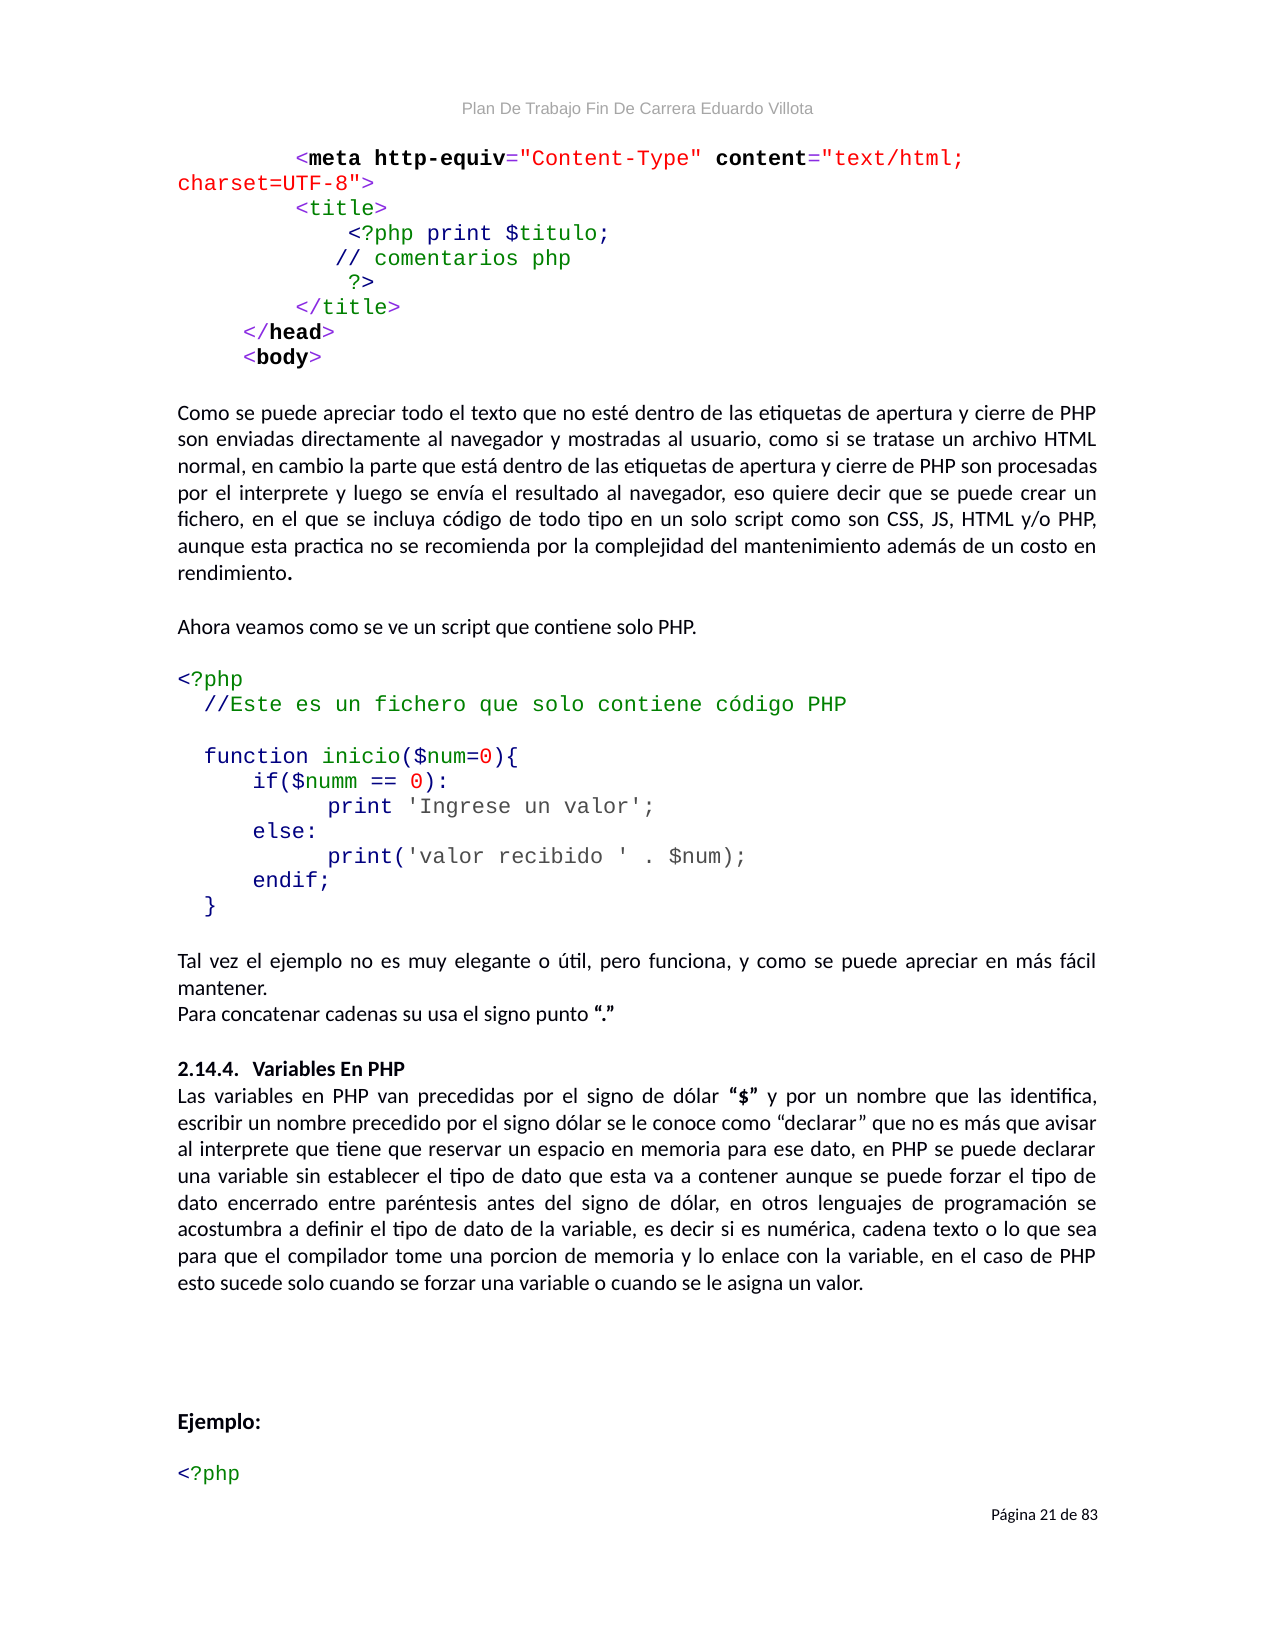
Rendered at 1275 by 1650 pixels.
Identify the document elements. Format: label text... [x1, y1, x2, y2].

text 2.14.4. Variables En PHP [177, 1055, 1098, 1082]
text </title> [177, 296, 1098, 321]
text Las variables en PHP van precedidas por el signo de dólar “$” y por un nombre que las identifica, escribir un nombre precedido por el signo dólar se le conoce como “declarar” que no es más que avisar al interprete que tiene que reservar un espacio en memoria para ese dato, en PHP se puede declarar una variable sin establecer el tipo de dato que esta va a contener aunque se puede forzar el tipo de dato encerrado entre paréntesis antes del signo de dólar, en otros lenguajes de programación se acostumbra a definir el tipo de dato de la variable, es decir si es numérica, cadena texto o lo que sea para que el compilador tome una porcion de memoria y lo enlace con la variable, en el caso de PHP esto sucede solo cuando se forzar una variable o cuando se le asigna un valor. [177, 1082, 1098, 1295]
text </head> [177, 321, 1098, 346]
text Para concatenar cadenas su usa el signo punto “.” [177, 1001, 1098, 1027]
text Tal vez el ejemplo no es muy elegante o útil, pero funciona, y como se puede apreciar en más fácil mantener. [177, 947, 1098, 1001]
text endif; [177, 870, 1098, 894]
text } [177, 894, 1098, 919]
text <body> [177, 346, 1098, 371]
text else: [177, 820, 1098, 845]
text //Este es un fichero que solo contiene código PHP [177, 693, 1098, 718]
text Ahora veamos como se ve un script que contiene solo PHP. [177, 613, 1098, 640]
text <meta http-equiv="Content-Type" content="text/html; charset=UTF-8"> [177, 148, 1098, 197]
text print('valor recibido ' . $num); [177, 845, 1098, 870]
text function inicio($num=0){ [177, 746, 1098, 771]
text <?php print $titulo; [177, 222, 1098, 247]
text // comentarios php [177, 247, 1098, 272]
text <title> [177, 197, 1098, 222]
text <?php [177, 1463, 1098, 1487]
text print 'Ingrese un valor'; [177, 795, 1098, 820]
text <?php [177, 668, 1098, 693]
text if($numm == 0): [177, 771, 1098, 795]
text Ejemplo: [177, 1407, 1098, 1435]
text ?> [177, 272, 1098, 296]
text Como se puede apreciar todo el texto que no esté dentro de las etiquetas de apertura y cierre de PHP son enviadas directamente al navegador y mostradas al usuario, como si se tratase un archivo HTML normal, en cambio la parte que está dentro de las etiquetas de apertura y cierre de PHP son procesadas por el interprete y luego se envía el resultado al navegador, eso quiere decir que se puede crear un fichero, en el que se incluya código de todo tipo en un solo script como son CSS, JS, HTML y/o PHP, aunque esta practica no se recomienda por la complejidad del mantenimiento además de un costo en rendimiento. [177, 399, 1098, 585]
